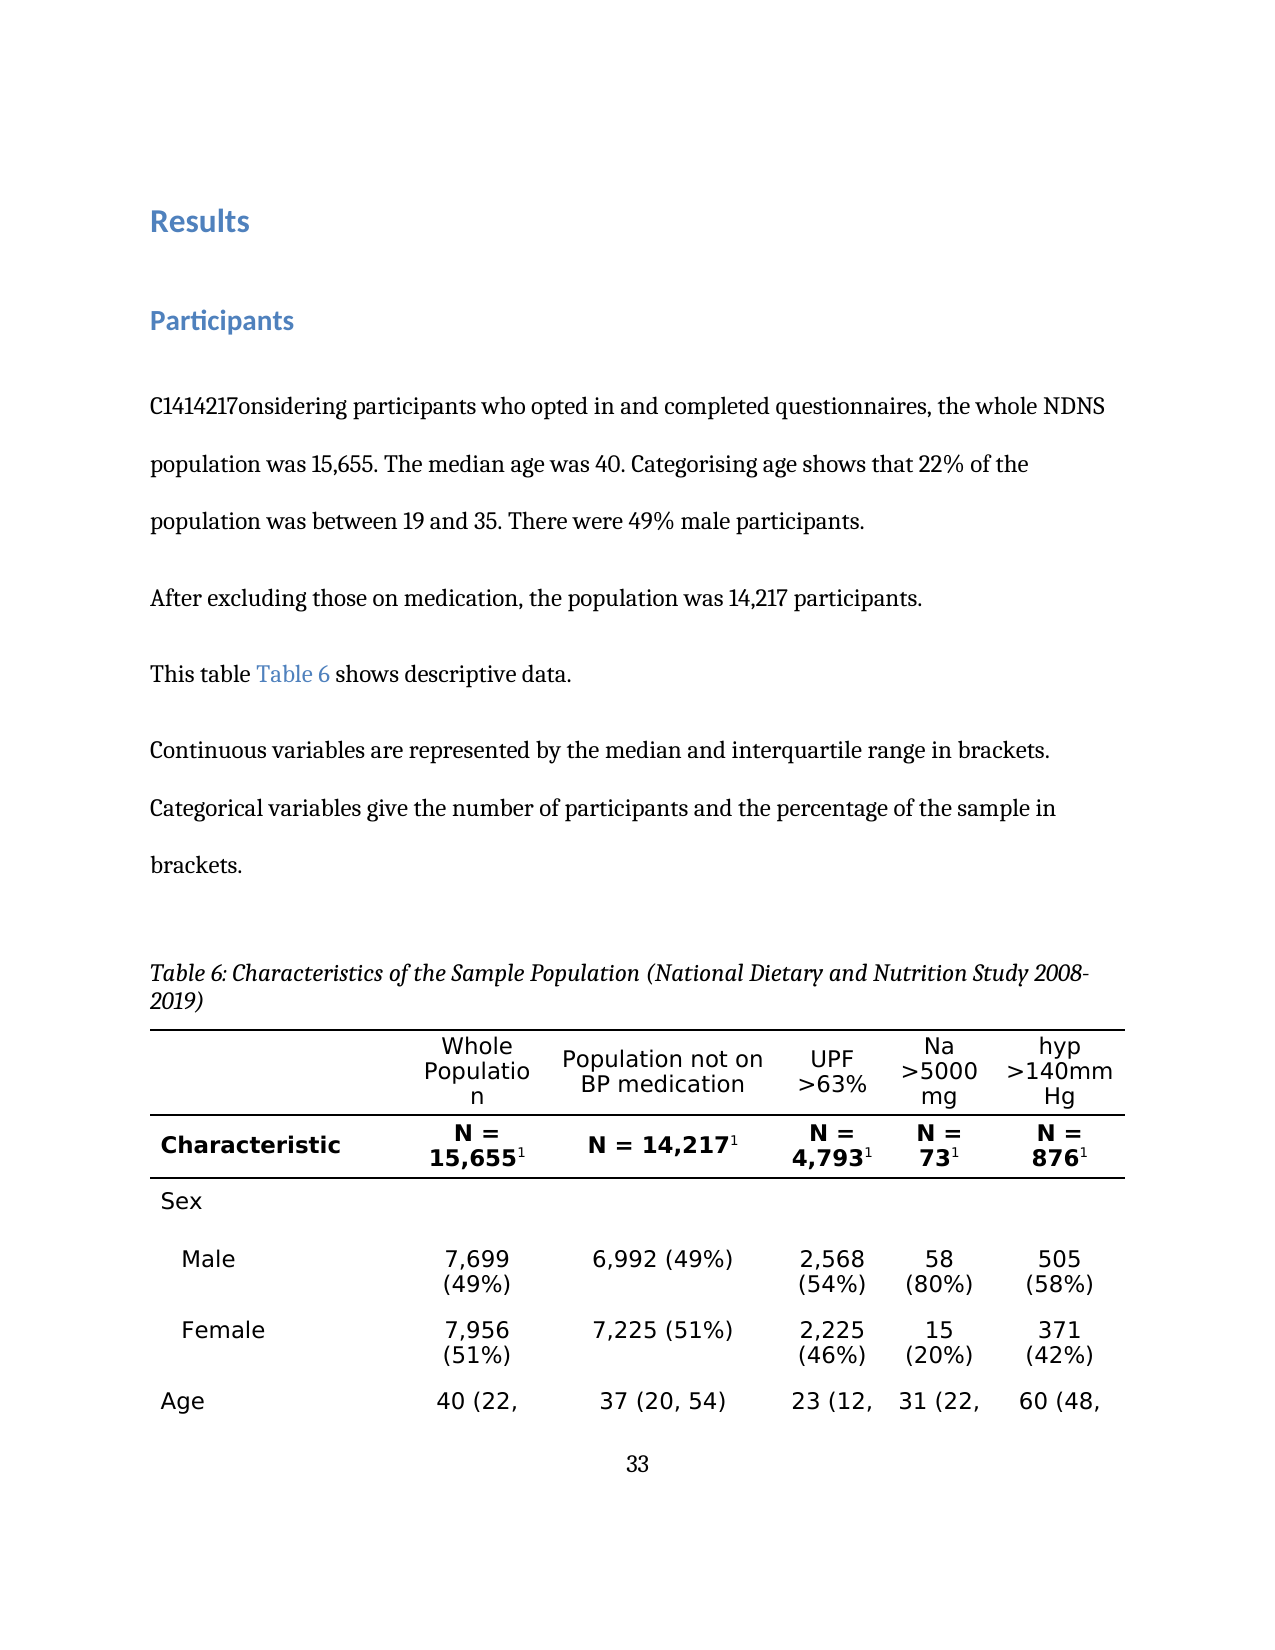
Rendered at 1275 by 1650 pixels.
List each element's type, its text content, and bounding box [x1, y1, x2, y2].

table_header Whole Population [409, 1031, 545, 1114]
text C1414217onsidering participants who opted in and completed questionnaires, the whole NDNS population was 15,655. The median age was 40. Categorising age shows that 22% of the population was between 19 and 35. There were 49% male participants. [150, 392, 1125, 536]
table_cell Characteristic [150, 1116, 408, 1177]
table_cell Female [150, 1308, 408, 1379]
table_header UPF >63% [780, 1031, 884, 1114]
subtitle Participants [150, 302, 1125, 338]
text Continuous variables are represented by the median and interquartile range in brackets. Categorical variables give the number of participants and the percentage of the sample in brackets. [150, 736, 1125, 880]
table_cell 2,225 (46%) [780, 1308, 884, 1379]
table_header Population not on BP medication [545, 1031, 780, 1114]
text Table 6: Characteristics of the Sample Population (National Dietary and Nutrition Study 2008-2019) [150, 958, 1125, 1016]
table_cell [409, 1179, 545, 1237]
table_cell [884, 1179, 994, 1237]
table_cell 31 (22, [884, 1379, 994, 1421]
table_cell Age [150, 1379, 408, 1421]
table_cell 15 (20%) [884, 1308, 994, 1379]
table_cell N = 15,6551 [409, 1116, 545, 1177]
table_cell 7,225 (51%) [545, 1308, 780, 1379]
table_cell 371 (42%) [994, 1308, 1125, 1379]
table_cell 40 (22, [409, 1379, 545, 1421]
table_cell 7,699 (49%) [409, 1237, 545, 1308]
table_cell N = 14,2171 [545, 1116, 780, 1177]
table_cell 505 (58%) [994, 1237, 1125, 1308]
table_header [150, 1031, 408, 1114]
table_cell N = 4,7931 [780, 1116, 884, 1177]
table_cell 58 (80%) [884, 1237, 994, 1308]
table_header Na >5000mg [884, 1031, 994, 1114]
table_cell 23 (12, [780, 1379, 884, 1421]
table_cell 6,992 (49%) [545, 1237, 780, 1308]
table_cell 37 (20, 54) [545, 1379, 780, 1421]
table_cell [994, 1179, 1125, 1237]
table_cell 2,568 (54%) [780, 1237, 884, 1308]
table_cell 60 (48, [994, 1379, 1125, 1421]
table_header hyp >140mmHg [994, 1031, 1125, 1114]
table_cell Male [150, 1237, 408, 1308]
table_cell [780, 1179, 884, 1237]
table_cell 7,956 (51%) [409, 1308, 545, 1379]
table_cell N = 8761 [994, 1116, 1125, 1177]
subtitle Results [150, 200, 1125, 241]
text After excluding those on medication, the population was 14,217 participants. [150, 583, 1125, 612]
table_cell Sex [150, 1179, 408, 1237]
text This table Table 6 shows descriptive data. [150, 660, 1125, 688]
table_cell N = 731 [884, 1116, 994, 1177]
table_cell [545, 1179, 780, 1237]
